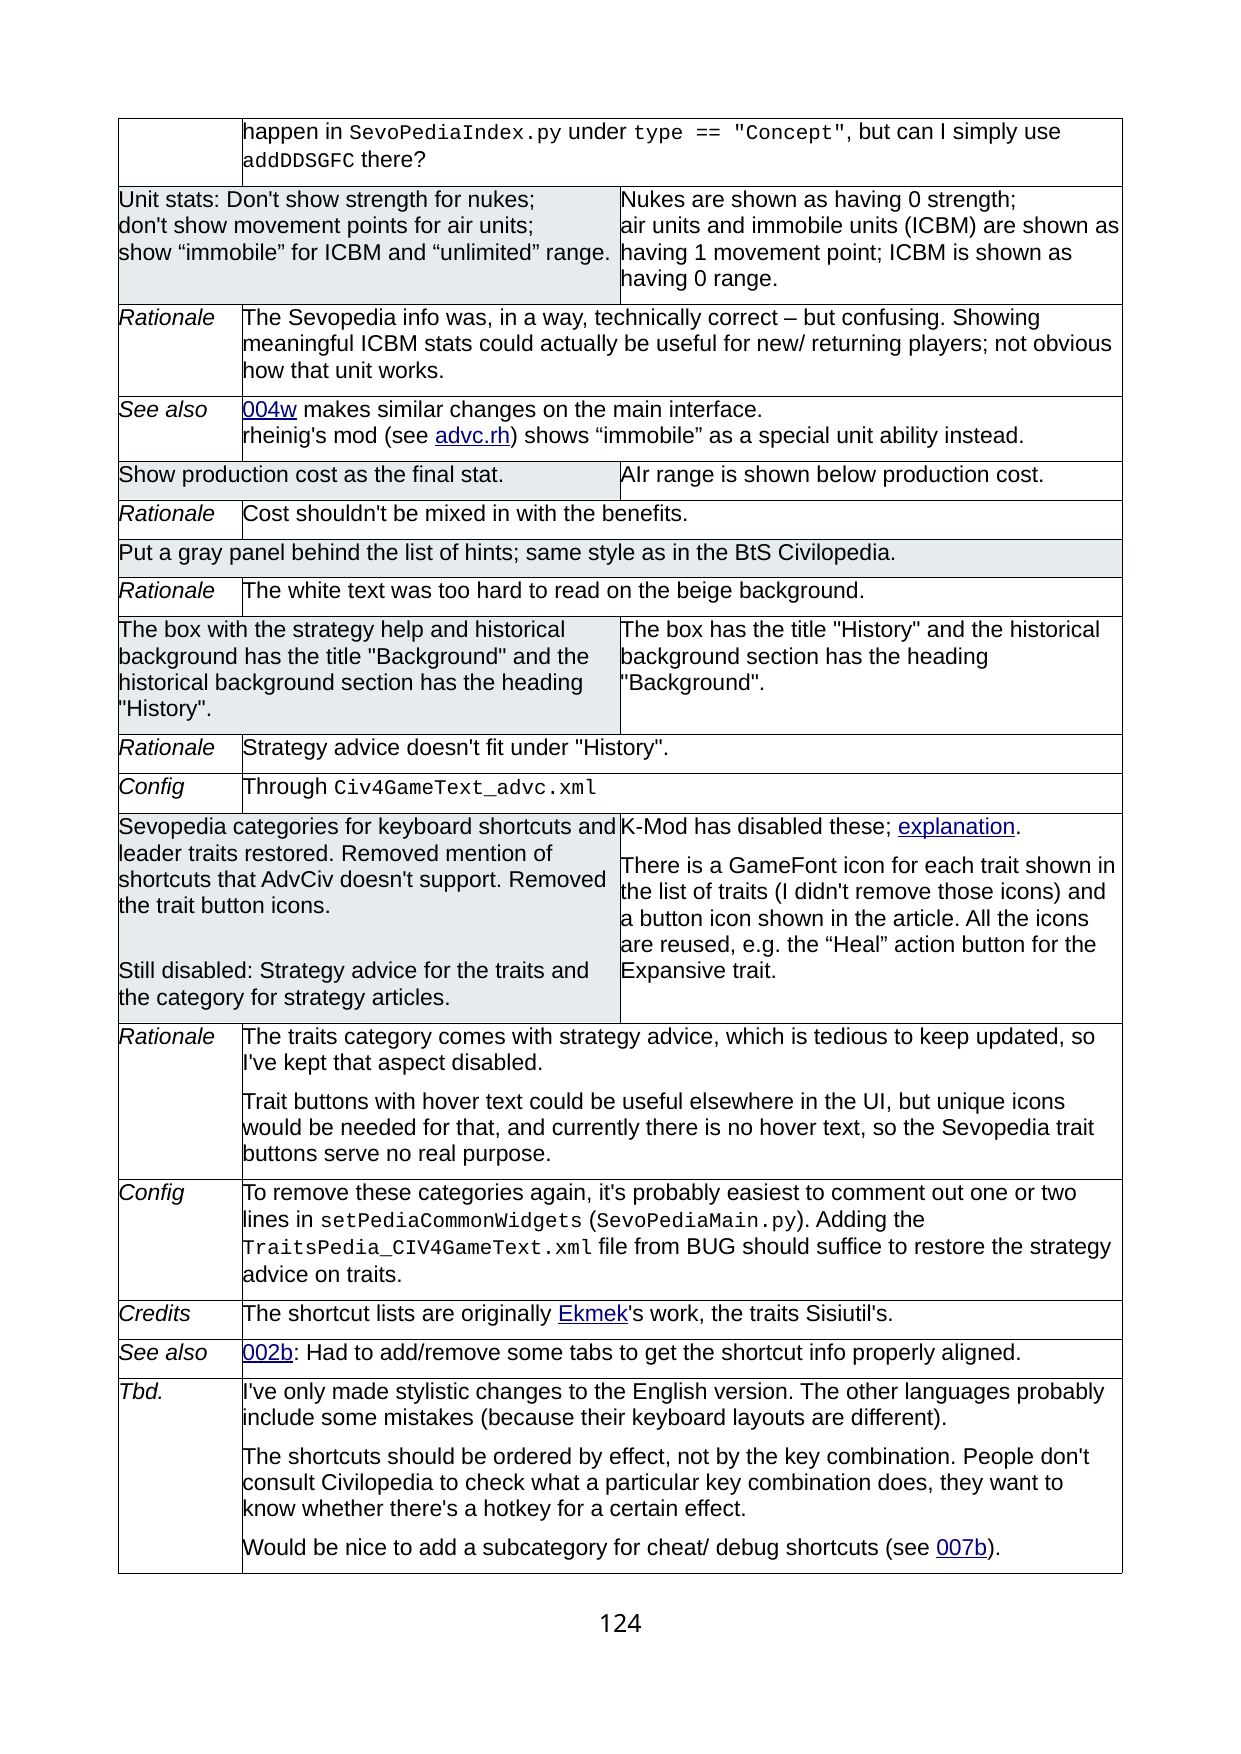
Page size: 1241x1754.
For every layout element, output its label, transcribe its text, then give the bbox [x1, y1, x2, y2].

table_cell See also [119, 397, 242, 461]
table_cell The Sevopedia info was, in a way, technically correct – but confusing. Showing meaningful ICBM stats could actually be useful for new/ returning players; not obvious how that unit works. [243, 305, 1122, 396]
table_cell happen in SevoPediaIndex.py under type == "Concept", but can I simply use addDDSGFC there? [243, 119, 1122, 186]
table_cell To remove these categories again, it's probably easiest to comment out one or two lines in setPediaCommonWidgets (SevoPediaMain.py). Adding the TraitsPedia_CIV4GameText.xml file from BUG should suffice to restore the strategy advice on traits. [243, 1180, 1122, 1300]
table_cell Unit stats: Don't show strength for nukes; don't show movement points for air units; show “immobile” for ICBM and “unlimited” range. [119, 187, 620, 304]
table_cell K-Mod has disabled these; explanation. There is a GameFont icon for each trait shown in the list of traits (I didn't remove those icons) and a button icon shown in the article. All the icons are reused, e.g. the “Heal” action button for the Expansive trait. [621, 814, 1122, 1022]
table_cell Put a gray panel behind the list of hints; same style as in the BtS Civilopedia. [119, 540, 1122, 577]
table_cell Config [119, 774, 242, 813]
table_cell Nukes are shown as having 0 strength; air units and immobile units (ICBM) are shown as having 1 movement point; ICBM is shown as having 0 range. [621, 187, 1122, 304]
table_cell The white text was too hard to read on the beige background. [243, 578, 1122, 616]
table_cell Credits [119, 1301, 242, 1339]
table_cell 002b: Had to add/remove some tabs to get the shortcut info properly aligned. [243, 1340, 1122, 1377]
table_cell Through Civ4GameText_advc.xml [243, 774, 1122, 813]
table_cell The traits category comes with strategy advice, which is tedious to keep updated, so I've kept that aspect disabled. Trait buttons with hover text could be useful elsewhere in the UI, but unique icons would be needed for that, and currently there is no hover text, so the Sevopedia trait buttons serve no real purpose. [243, 1024, 1122, 1179]
table_cell Rationale [119, 501, 242, 538]
table_cell Rationale [119, 735, 242, 773]
table_cell I've only made stylistic changes to the English version. The other languages probably include some mistakes (because their keyboard layouts are different). The shortcuts should be ordered by effect, not by the key combination. People don't consult Civilopedia to check what a particular key combination does, they want to know whether there's a hotkey for a certain effect. Would be nice to add a subcategory for cheat/ debug shortcuts (see 007b). [243, 1379, 1122, 1573]
table_cell Rationale [119, 1024, 242, 1179]
table_cell The shortcut lists are originally Ekmek's work, the traits Sisiutil's. [243, 1301, 1122, 1339]
table_cell Show production cost as the final stat. [119, 462, 620, 499]
table_cell 004w makes similar changes on the main interface. rheinig's mod (see advc.rh) shows “immobile” as a special unit ability instead. [243, 397, 1122, 461]
table_cell Sevopedia categories for keyboard shortcuts and leader traits restored. Removed mention of shortcuts that AdvCiv doesn't support. Removed the trait button icons. Still disabled: Strategy advice for the traits and the category for strategy articles. [119, 814, 620, 1022]
table_cell [119, 119, 242, 186]
table_cell The box has the title "History" and the historical background section has the heading "Background". [621, 617, 1122, 734]
table_cell Rationale [119, 578, 242, 616]
table_cell Config [119, 1180, 242, 1300]
table_cell See also [119, 1340, 242, 1377]
table_cell Cost shouldn't be mixed in with the benefits. [243, 501, 1122, 538]
table_cell Rationale [119, 305, 242, 396]
table_cell Strategy advice doesn't fit under "History". [243, 735, 1122, 773]
table_cell The box with the strategy help and historical background has the title "Background" and the historical background section has the heading "History". [119, 617, 620, 734]
table_cell AIr range is shown below production cost. [621, 462, 1122, 499]
table_cell Tbd. [119, 1379, 242, 1573]
